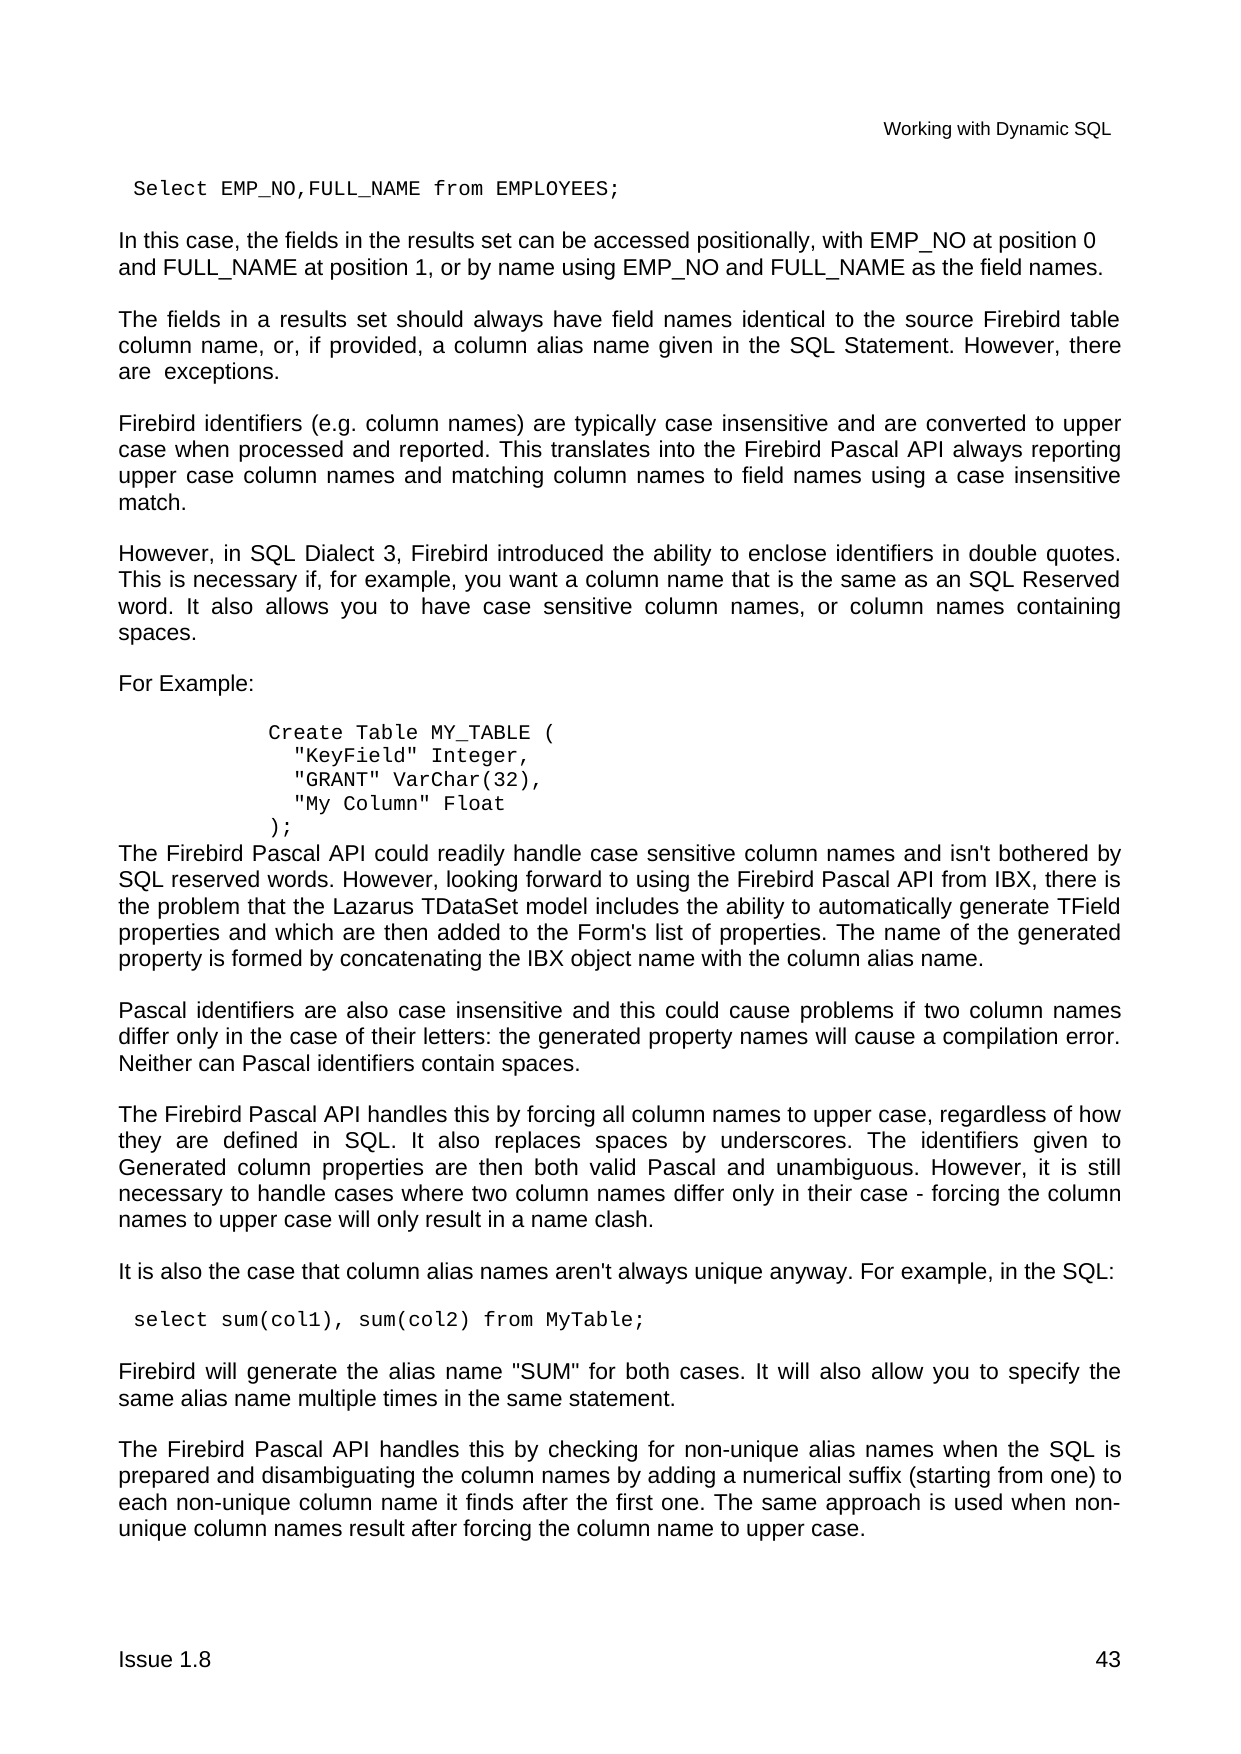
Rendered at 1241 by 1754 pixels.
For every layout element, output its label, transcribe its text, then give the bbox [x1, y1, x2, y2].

text "GRANT" VarChar(32), [268, 769, 1122, 793]
text select sum(col1), sum(col2) from MyTable; [133, 1309, 1122, 1333]
text "KeyField" Integer, [268, 745, 1122, 769]
text Firebird will generate the alias name "SUM" for both cases. It will also allow you to specify the same alias name multiple times in the same statement. [118, 1358, 1122, 1411]
text Select EMP_NO,FULL_NAME from EMPLOYEES; [133, 178, 1122, 202]
text "My Column" Float [268, 793, 1122, 816]
text ); [268, 816, 1122, 840]
text However, in SQL Dialect 3, Firebird introduced the ability to enclose identifiers in double quotes. This is necessary if, for example, you want a column name that is the same as an SQL Reserved word. It also allows you to have case sensitive column names, or column names containing spaces. [118, 540, 1122, 645]
text The fields in a results set should always have field names identical to the source Firebird table column name, or, if provided, a column alias name given in the SQL Statement. However, there are exceptions. [118, 306, 1122, 384]
text The Firebird Pascal API handles this by checking for non-unique alias names when the SQL is prepared and disambiguating the column names by adding a numerical suffix (starting from one) to each non-unique column name it finds after the first one. The same approach is used when non-unique column names result after forcing the column name to upper case. [118, 1436, 1122, 1541]
text For Example: [118, 670, 1122, 697]
text The Firebird Pascal API could readily handle case sensitive column names and isn't bothered by SQL reserved words. However, looking forward to using the Firebird Pascal API from IBX, there is the problem that the Lazarus TDataSet model includes the ability to automatically generate TField properties and which are then added to the Form's list of properties. The name of the generated property is formed by concatenating the IBX object name with the column alias name. [118, 840, 1122, 972]
text Firebird identifiers (e.g. column names) are typically case insensitive and are converted to upper case when processed and reported. This translates into the Firebird Pascal API always reporting upper case column names and matching column names to field names using a case insensitive match. [118, 409, 1122, 515]
text The Firebird Pascal API handles this by forcing all column names to upper case, regardless of how they are defined in SQL. It also replaces spaces by underscores. The identifiers given to Generated column properties are then both valid Pascal and unambiguous. However, it is still necessary to handle cases where two column names differ only in their case - forcing the column names to upper case will only result in a name clash. [118, 1101, 1122, 1233]
text It is also the case that column alias names aren't always unique anyway. For example, in the SQL: [118, 1258, 1122, 1284]
text In this case, the fields in the results set can be accessed positionally, with EMP_NO at position 0 and FULL_NAME at position 1, or by name using EMP_NO and FULL_NAME as the field names. [118, 227, 1122, 280]
text Create Table MY_TABLE ( [268, 722, 1122, 745]
text Pascal identifiers are also case insensitive and this could cause problems if two column names differ only in the case of their letters: the generated property names will cause a compilation error. Neither can Pascal identifiers contain spaces. [118, 997, 1122, 1076]
